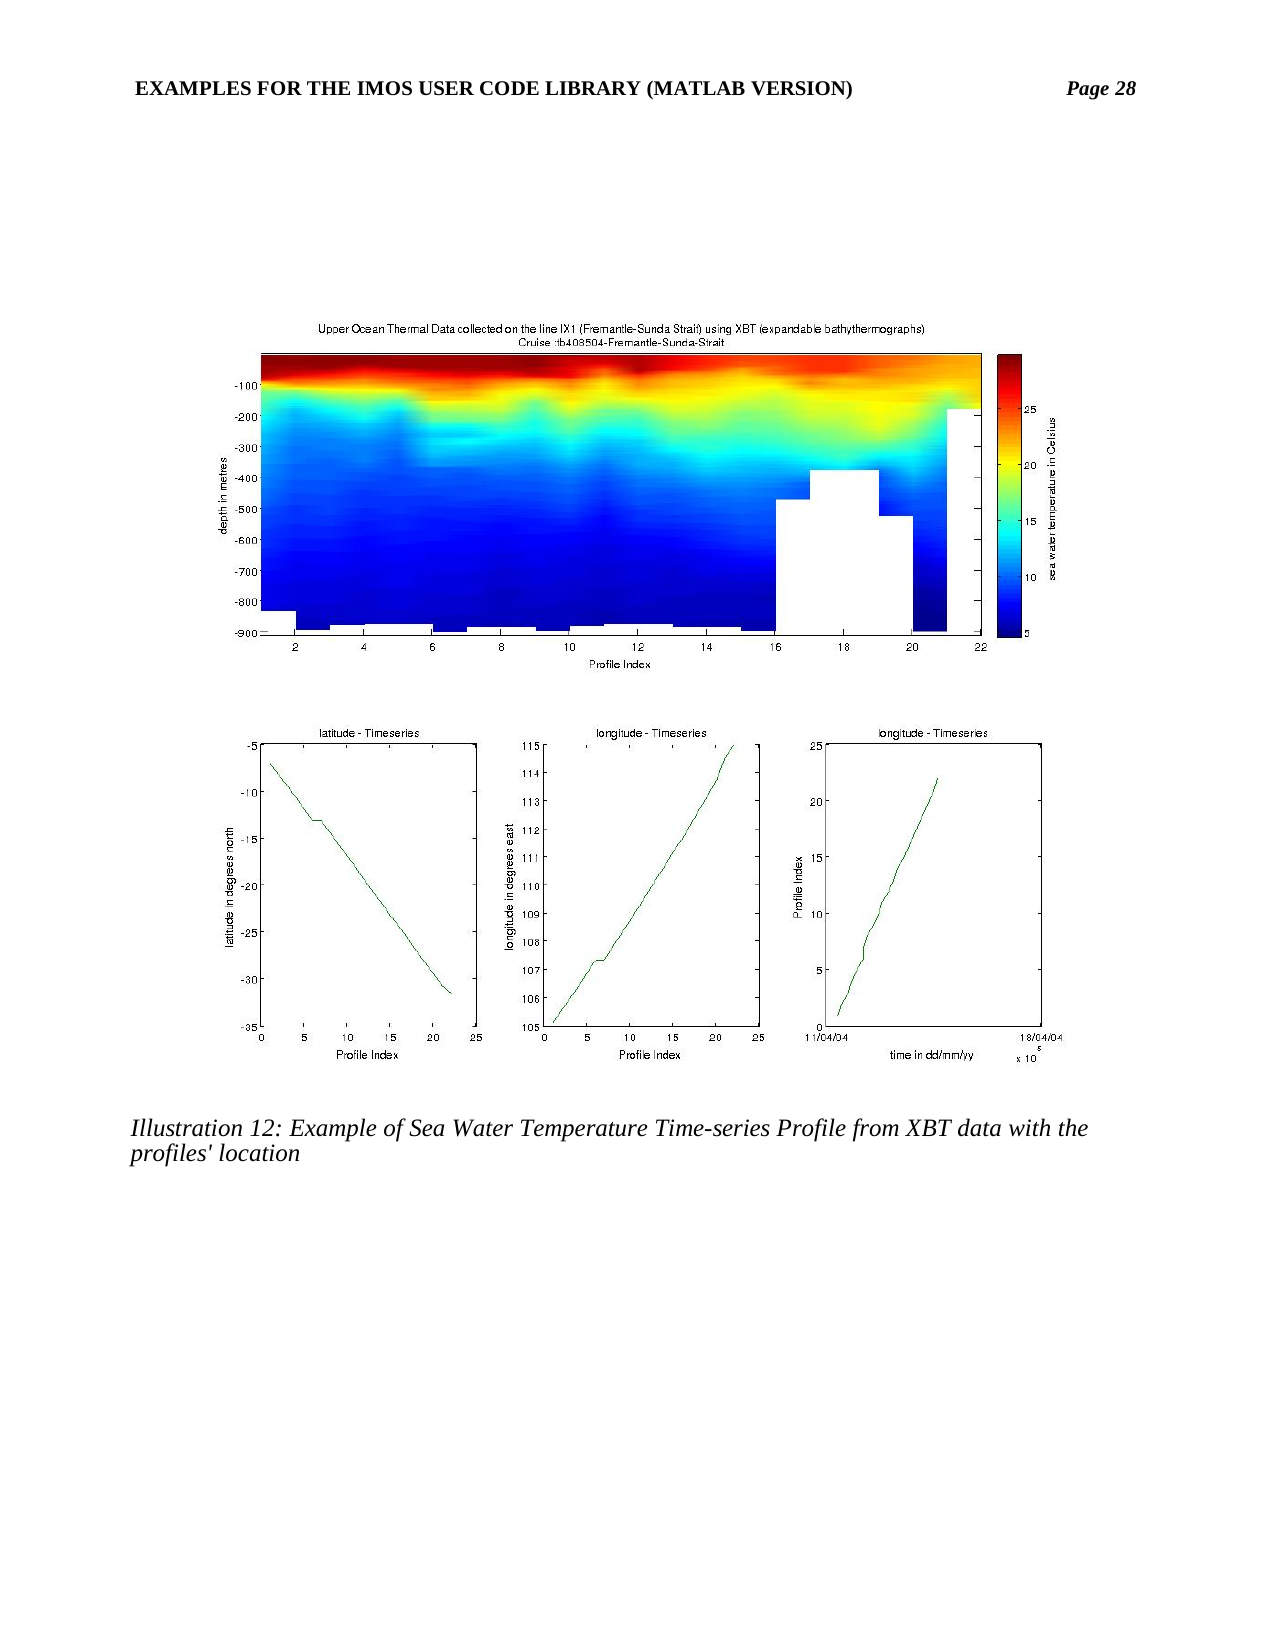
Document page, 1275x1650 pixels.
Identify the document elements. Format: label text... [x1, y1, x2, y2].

picture [130, 292, 1136, 1116]
text Illustration 12: Example of Sea Water Temperature Time-series Profile from XBT data with the profiles' location [130, 1116, 1147, 1166]
